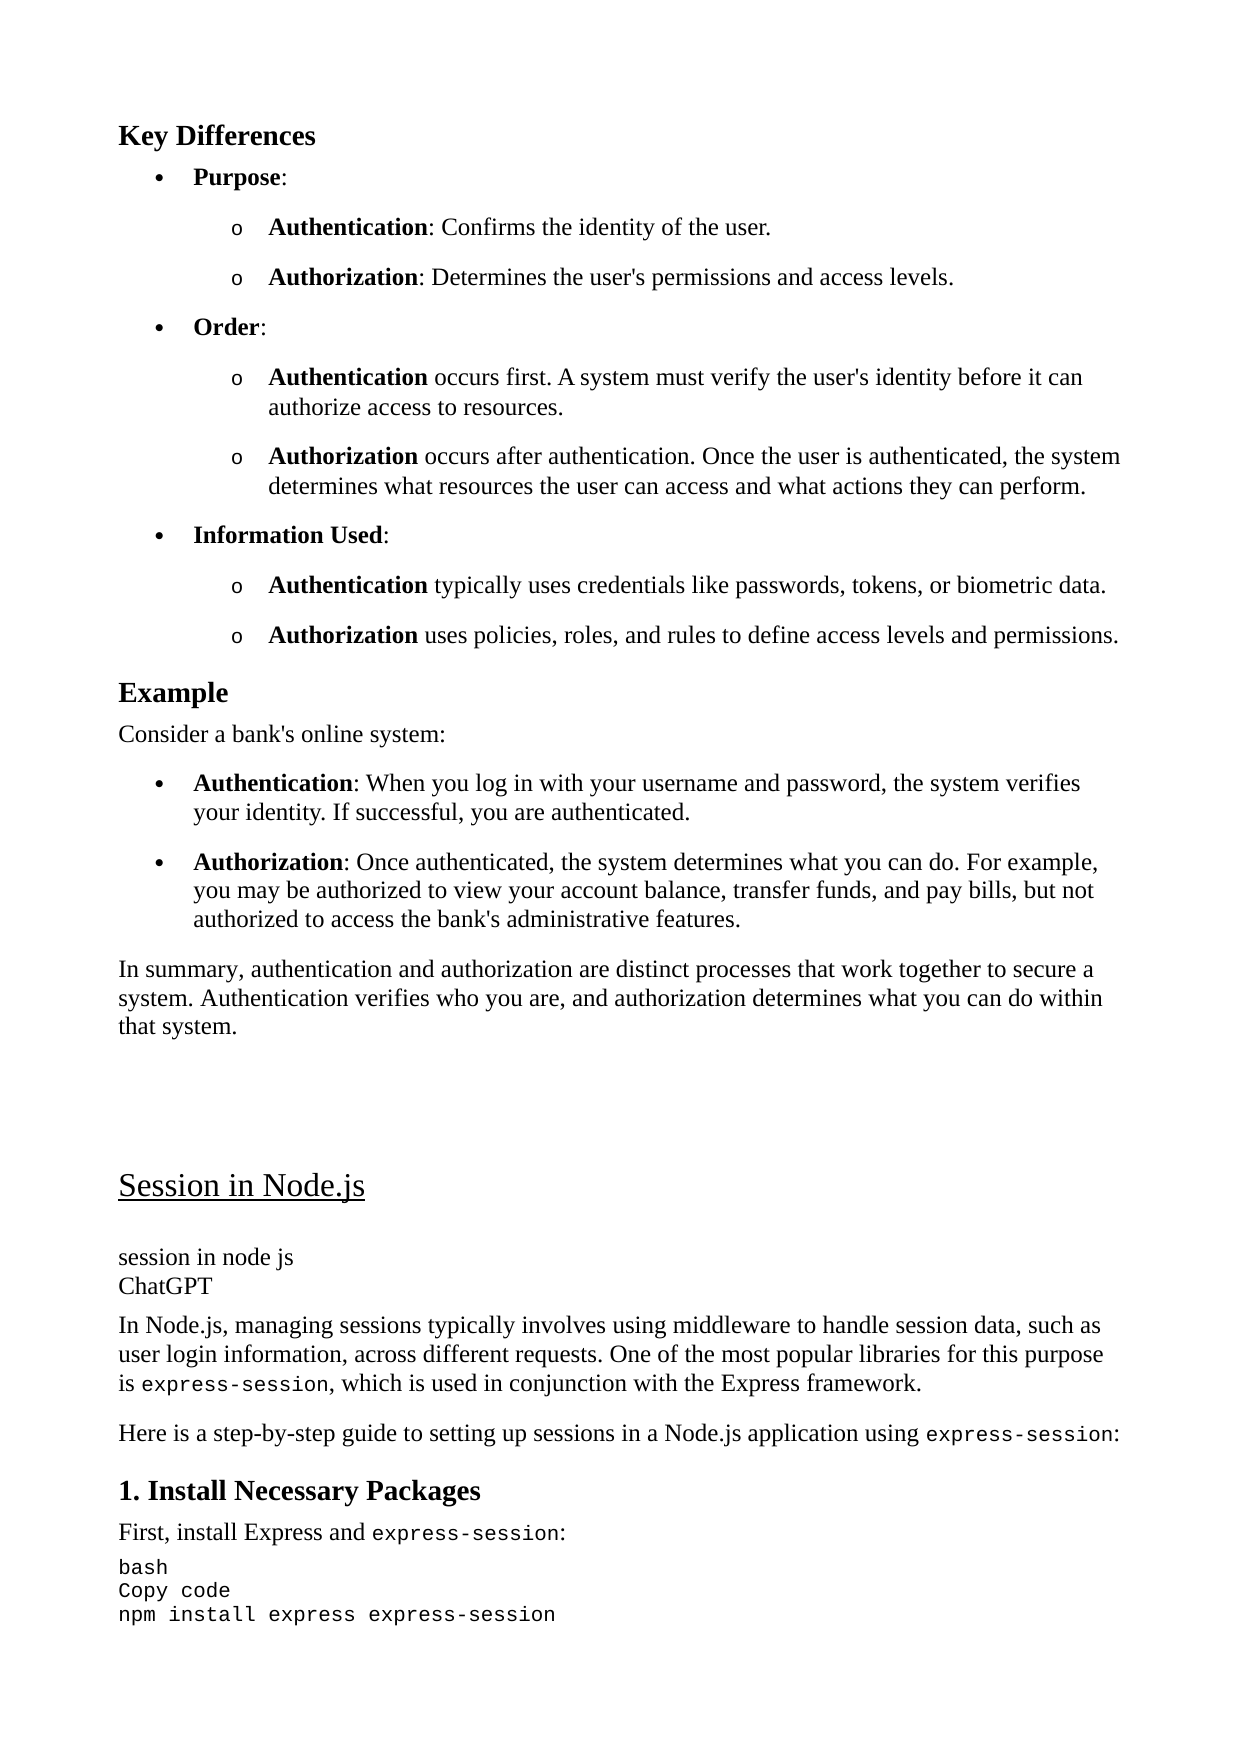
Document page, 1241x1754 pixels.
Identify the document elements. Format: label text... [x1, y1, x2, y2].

text npm install express express-session [118, 1604, 1122, 1628]
text bash [118, 1557, 1122, 1580]
subtitle Key Differences [118, 118, 1122, 152]
list Authorization: Determines the user's permissions and access levels. [231, 262, 1122, 292]
list Authentication occurs first. A system must verify the user's identity before it can authorize access to resources. [231, 362, 1122, 420]
text Consider a bank's online system: [118, 719, 1122, 748]
list Purpose: [156, 162, 1122, 191]
text Here is a step-by-step guide to setting up sessions in a Node.js application using express-session: [118, 1418, 1122, 1448]
list Authorization occurs after authentication. Once the user is authenticated, the system determines what resources the user can access and what actions they can perform. [231, 441, 1122, 499]
list Authorization: Once authenticated, the system determines what you can do. For example, you may be authorized to view your account balance, transfer funds, and pay bills, but not authorized to access the bank's administrative features. [156, 847, 1122, 933]
list Authorization uses policies, roles, and rules to define access levels and permissions. [231, 620, 1122, 650]
text ChatGPT [118, 1271, 1122, 1300]
text Copy code [118, 1580, 1122, 1604]
list Order: [156, 312, 1122, 341]
text In summary, authentication and authorization are distinct processes that work together to secure a system. Authentication verifies who you are, and authorization determines what you can do within that system. [118, 954, 1122, 1040]
text session in node js [118, 1242, 1122, 1271]
subtitle 1. Install Necessary Packages [118, 1473, 1122, 1506]
text In Node.js, managing sessions typically involves using middleware to handle session data, such as user login information, across different requests. One of the most popular libraries for this purpose is express-session, which is used in conjunction with the Express framework. [118, 1310, 1122, 1397]
list Authentication: Confirms the identity of the user. [231, 212, 1122, 241]
subtitle Example [118, 675, 1122, 708]
list Authentication typically uses credentials like passwords, tokens, or biometric data. [231, 570, 1122, 599]
list Authentication: When you log in with your username and password, the system verifies your identity. If successful, you are authenticated. [156, 768, 1122, 826]
text Session in Node.js [118, 1166, 1122, 1204]
list Information Used: [156, 520, 1122, 549]
text First, install Express and express-session: [118, 1517, 1122, 1546]
